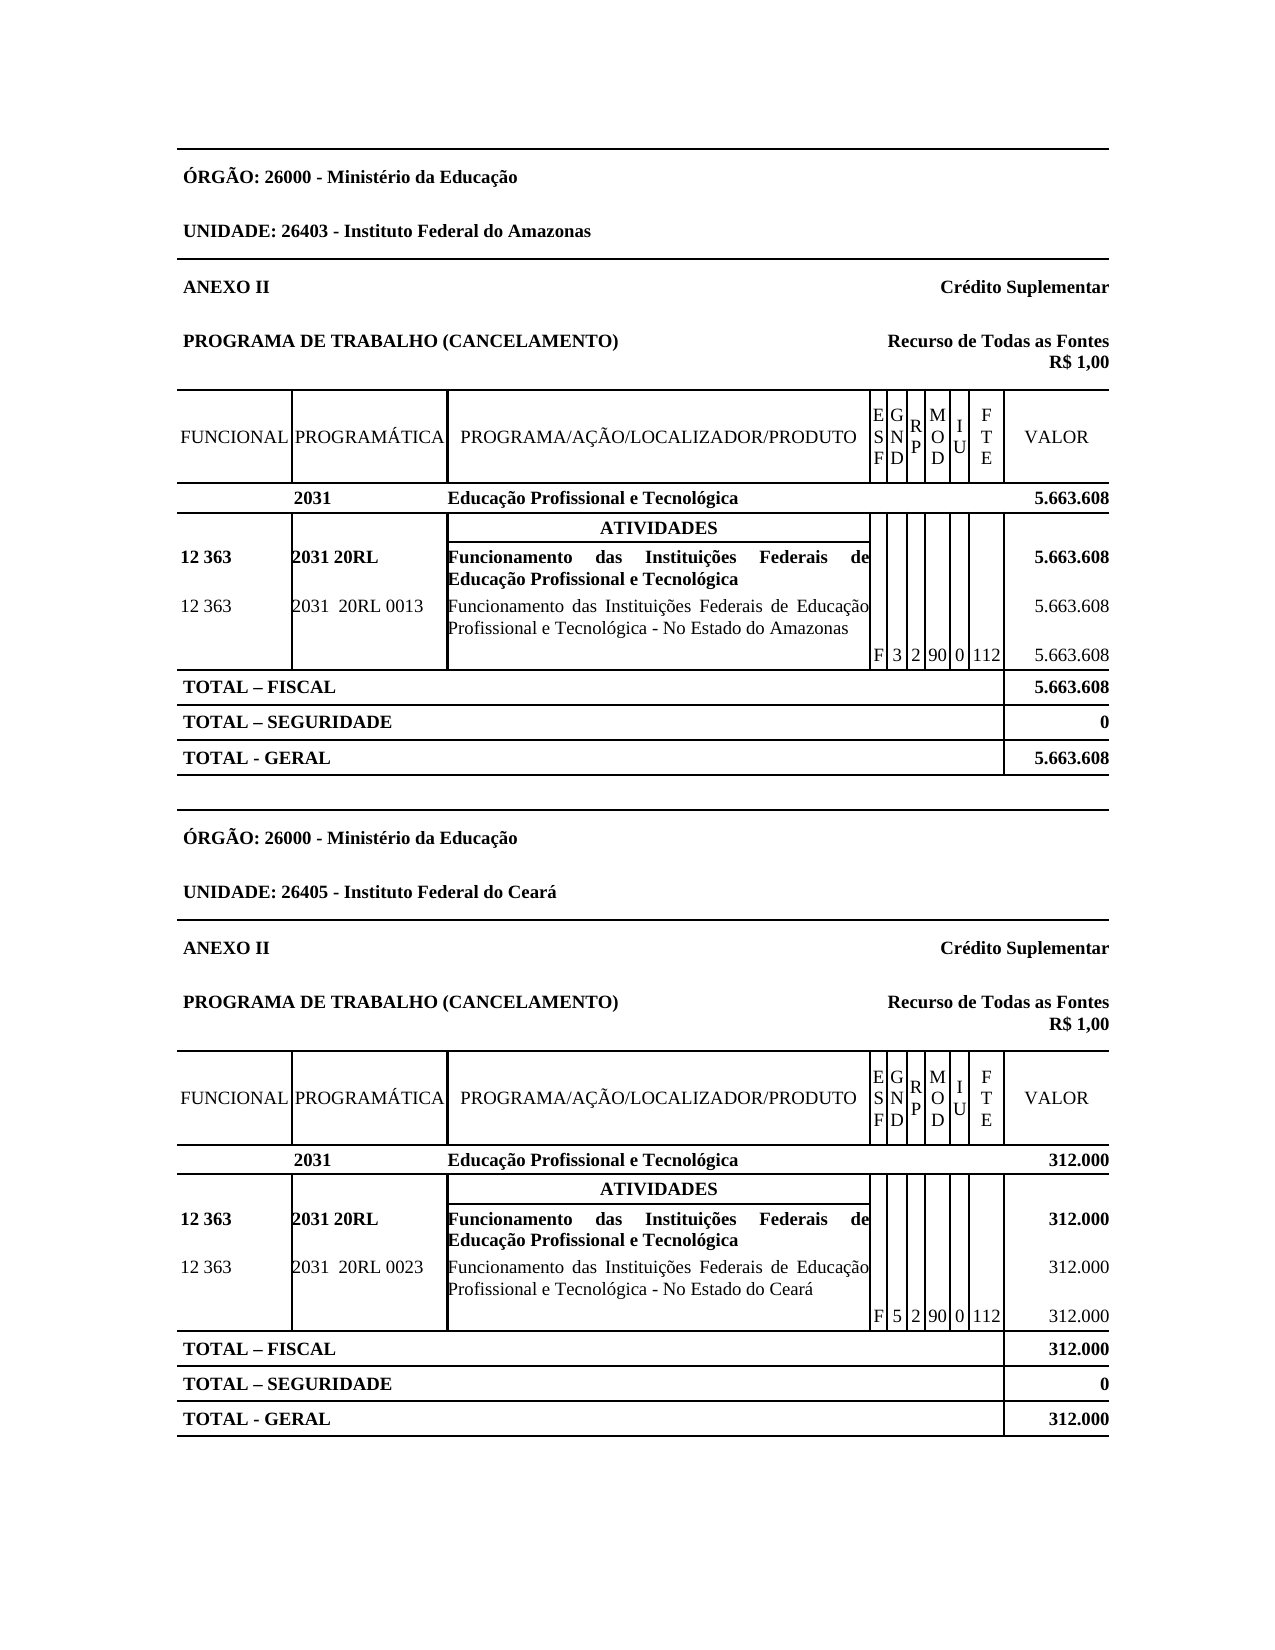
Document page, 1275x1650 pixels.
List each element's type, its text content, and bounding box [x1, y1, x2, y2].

table_cell [970, 1175, 1003, 1202]
table_cell PROGRAMÁTICA [293, 1052, 446, 1143]
table_cell Crédito Suplementar [870, 921, 1109, 975]
table_cell 112 [970, 1303, 1003, 1330]
table_cell 0 [1005, 706, 1109, 739]
table_cell [888, 1175, 906, 1202]
table_cell [1004, 1437, 1109, 1470]
table_cell [888, 541, 906, 592]
table_cell [293, 641, 446, 668]
table_cell [888, 592, 906, 641]
table_cell [449, 641, 869, 668]
table_cell R P [908, 1052, 924, 1143]
table_cell M O D [926, 1052, 949, 1143]
table_cell [871, 514, 886, 541]
table_cell [871, 592, 886, 641]
table_cell 90 [926, 1303, 949, 1330]
table_cell [177, 1437, 1003, 1470]
table_cell [908, 1254, 924, 1302]
table_cell Atividades [449, 514, 869, 541]
table_cell 5 [888, 1303, 906, 1330]
table_cell G N D [888, 1052, 906, 1143]
table_cell PROGRAMA/AÇÃO/LOCALIZADOR/PRODUTO [449, 1052, 869, 1143]
table_cell 0 [1005, 1367, 1109, 1400]
table_cell Recurso de Todas as Fontes R$ 1,00 [870, 313, 1109, 389]
table_cell [926, 1175, 949, 1202]
table_cell [926, 1254, 949, 1302]
table_cell ÓRGÃO: 26000 - Ministério da Educação [177, 811, 1109, 865]
table_cell 312.000 [1005, 1402, 1109, 1435]
table_cell [870, 204, 1109, 257]
table_cell F T E [970, 391, 1003, 482]
table_cell 12 363 [177, 541, 291, 592]
table_cell E S F [871, 391, 886, 482]
table_cell 312.000 [1005, 1303, 1109, 1330]
table_cell [871, 1254, 886, 1302]
table_cell Funcionamento das Instituições Federais de Educação Profissional e Tecnológica - No Estado do Ceará [449, 1254, 869, 1302]
table_cell TOTAL – SEGURIDADE [177, 1367, 1003, 1400]
table_cell R P [908, 391, 924, 482]
table_cell 5.663.608 [1005, 671, 1109, 704]
table_cell [871, 541, 886, 592]
table_cell 3 [888, 641, 906, 668]
table_cell [908, 514, 924, 541]
table_cell 312.000 [1004, 1146, 1109, 1173]
table_cell M O D [926, 391, 949, 482]
table_cell Funcionamento das Instituições Federais de Educação Profissional e Tecnológica [449, 543, 869, 592]
table_cell Atividades [449, 1175, 869, 1202]
table_cell [908, 1203, 924, 1253]
table_cell [908, 1175, 924, 1202]
table_cell [1005, 514, 1109, 541]
table_cell [177, 776, 1003, 809]
table_cell [177, 514, 291, 541]
table_cell Educação Profissional e Tecnológica [448, 484, 1003, 512]
table_cell PROGRAMA DE TRABALHO (CANCELAMENTO) [177, 975, 870, 1050]
table_cell 5.663.608 [1004, 484, 1109, 512]
table_cell [951, 541, 968, 592]
table_cell VALOR [1005, 391, 1109, 482]
table_cell [293, 1303, 446, 1330]
table_cell PROGRAMA/AÇÃO/LOCALIZADOR/PRODUTO [449, 391, 869, 482]
table_cell 2031 [177, 1146, 447, 1173]
table_cell [970, 592, 1003, 641]
table_cell 5.663.608 [1005, 541, 1109, 592]
table_cell UNIDADE: 26403 - Instituto Federal do Amazonas [177, 204, 870, 257]
table_cell [908, 541, 924, 592]
table_cell 2 [908, 1303, 924, 1330]
table_cell [888, 1203, 906, 1253]
table_cell Recurso de Todas as Fontes R$ 1,00 [870, 975, 1109, 1050]
table_cell [1004, 776, 1109, 809]
table_cell 90 [926, 641, 949, 668]
table_cell 2031 20RL [293, 1203, 446, 1253]
table_cell E S F [871, 1052, 886, 1143]
table_cell [970, 1203, 1003, 1253]
table_cell [951, 1254, 968, 1302]
table_cell 312.000 [1005, 1332, 1109, 1365]
table_cell [951, 592, 968, 641]
table_cell ÓRGÃO: 26000 - Ministério da Educação [177, 150, 1109, 203]
table_cell [951, 1175, 968, 1202]
table_cell [951, 514, 968, 541]
table_cell ANEXO II [177, 260, 870, 313]
table_cell 5.663.608 [1005, 641, 1109, 668]
table_cell 2 [908, 641, 924, 668]
table_cell [449, 1303, 869, 1330]
table_cell I U [951, 1052, 968, 1143]
table_cell 2031 20RL 0013 [293, 592, 446, 641]
table_cell [177, 641, 291, 668]
table_cell FUNCIONAL [177, 391, 291, 482]
table_cell [871, 1175, 886, 1202]
table_cell Crédito Suplementar [870, 260, 1109, 313]
table_cell [888, 1254, 906, 1302]
table_cell 312.000 [1005, 1203, 1109, 1253]
table_cell UNIDADE: 26405 - Instituto Federal do Ceará [177, 865, 870, 919]
table_cell [926, 541, 949, 592]
table_cell [870, 865, 1109, 919]
table_cell Funcionamento das Instituições Federais de Educação Profissional e Tecnológica - No Estado do Amazonas [449, 592, 869, 641]
table_cell [177, 1175, 291, 1202]
table_cell 0 [951, 641, 968, 668]
table_cell I U [951, 391, 968, 482]
table_cell 5.663.608 [1005, 741, 1109, 774]
table_cell F T E [970, 1052, 1003, 1143]
table_cell [871, 1203, 886, 1253]
table_cell 12 363 [177, 592, 291, 641]
table_cell [926, 514, 949, 541]
table_cell 12 363 [177, 1254, 291, 1302]
table_cell [951, 1203, 968, 1253]
table_cell [177, 1303, 291, 1330]
table_cell 12 363 [177, 1203, 291, 1253]
table_cell VALOR [1005, 1052, 1109, 1143]
table_cell 112 [970, 641, 1003, 668]
table_cell 0 [951, 1303, 968, 1330]
table_cell PROGRAMÁTICA [293, 391, 446, 482]
table_cell G N D [888, 391, 906, 482]
table_cell Educação Profissional e Tecnológica [448, 1146, 1003, 1173]
table_cell [293, 1175, 446, 1202]
table_cell [970, 541, 1003, 592]
table_cell [926, 1203, 949, 1253]
table_cell TOTAL - GERAL [177, 741, 1003, 774]
table_cell F [871, 1303, 886, 1330]
table_cell [926, 592, 949, 641]
table_cell [293, 514, 446, 541]
table_cell [1005, 1175, 1109, 1202]
table_cell 312.000 [1005, 1254, 1109, 1302]
table_cell 2031 [177, 484, 447, 512]
table_cell [888, 514, 906, 541]
table_cell 2031 20RL [293, 541, 446, 592]
table_cell 5.663.608 [1005, 592, 1109, 641]
table_cell TOTAL – FISCAL [177, 1332, 1003, 1365]
table_cell [970, 514, 1003, 541]
table_cell [970, 1254, 1003, 1302]
table_cell TOTAL – FISCAL [177, 671, 1003, 704]
table_cell TOTAL - GERAL [177, 1402, 1003, 1435]
table_cell Funcionamento das Instituições Federais de Educação Profissional e Tecnológica [449, 1205, 869, 1253]
table_cell FUNCIONAL [177, 1052, 291, 1143]
table_cell [908, 592, 924, 641]
table_cell 2031 20RL 0023 [293, 1254, 446, 1302]
table_cell PROGRAMA DE TRABALHO (CANCELAMENTO) [177, 313, 870, 389]
table_cell ANEXO II [177, 921, 870, 975]
table_cell TOTAL – SEGURIDADE [177, 706, 1003, 739]
table_cell F [871, 641, 886, 668]
